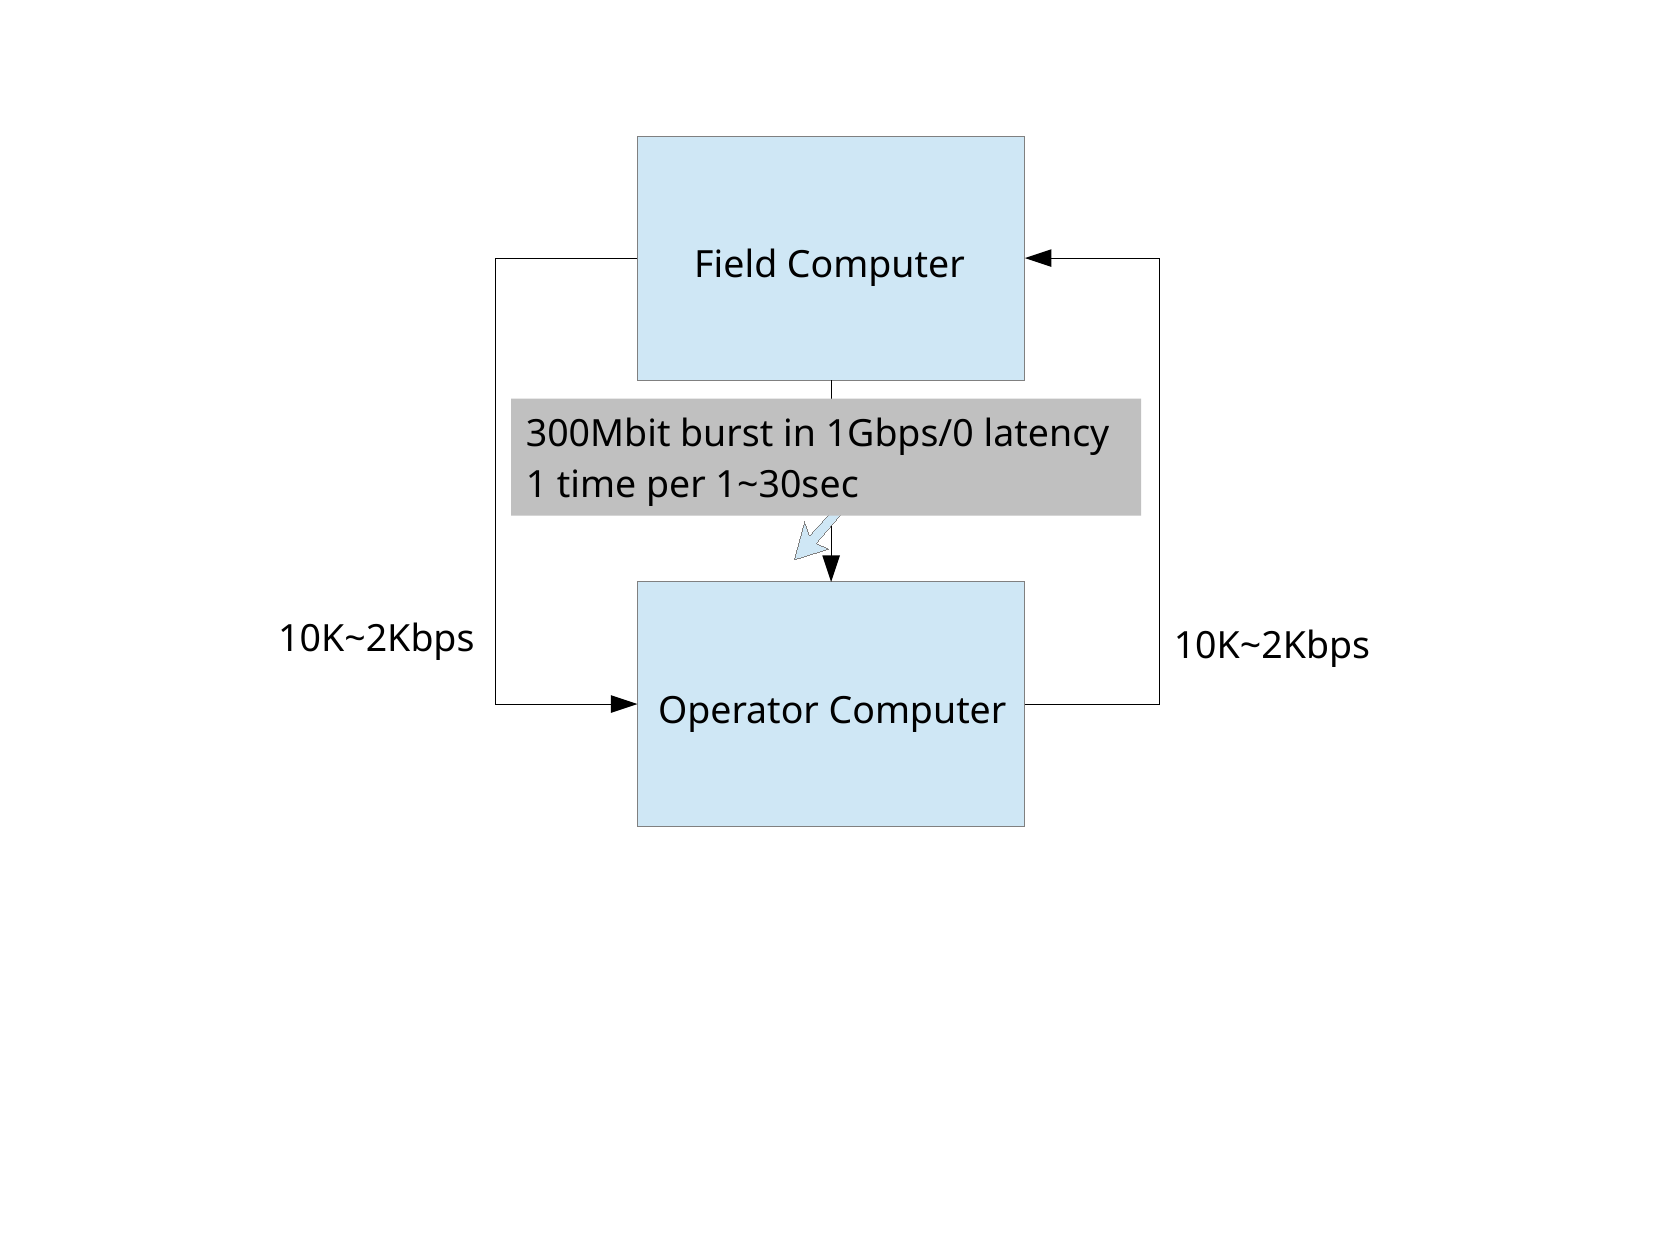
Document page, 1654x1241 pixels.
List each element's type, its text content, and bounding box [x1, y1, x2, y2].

text_box 10K~2Kbps [1158, 610, 1391, 666]
text_box Operator Computer [643, 676, 1019, 732]
text_box Field Computer [679, 230, 983, 286]
text_box [637, 581, 1025, 827]
text_box 300Mbit burst in 1Gbps/0 latency 1 time per 1~30sec [511, 398, 1142, 495]
text_box 10K~2Kbps [263, 604, 495, 660]
text_box [637, 136, 1025, 381]
text_box [794, 516, 840, 560]
